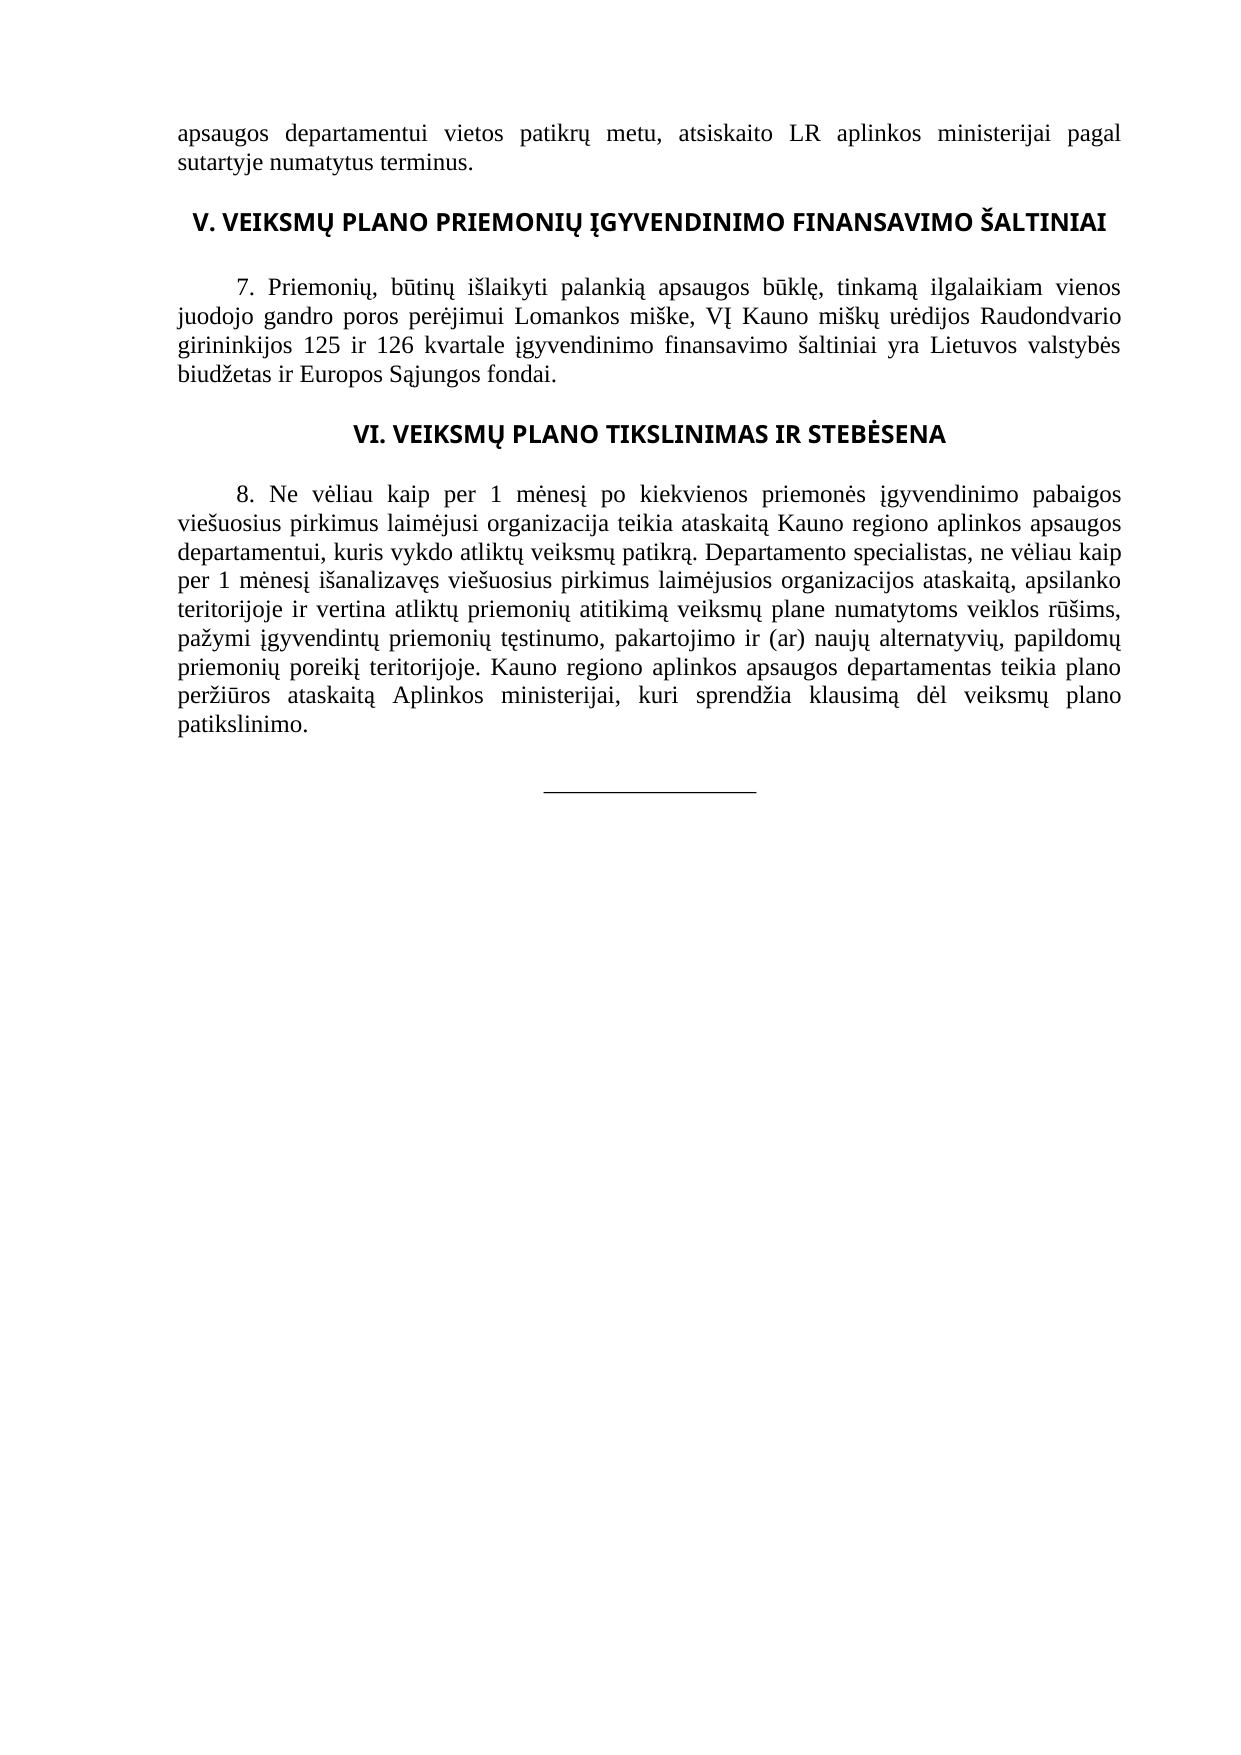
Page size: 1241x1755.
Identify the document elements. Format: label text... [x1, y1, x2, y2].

text 7. Priemonių, būtinų išlaikyti palankią apsaugos būklę, tinkamą ilgalaikiam vienos juodojo gandro poros perėjimui Lomankos miške, VĮ Kauno miškų urėdijos Raudondvario girininkijos 125 ir 126 kvartale įgyvendinimo finansavimo šaltiniai yra Lietuvos valstybės biudžetas ir Europos Sąjungos fondai. [177, 272, 1122, 387]
text apsaugos departamentui vietos patikrų metu, atsiskaito LR aplinkos ministerijai pagal sutartyje numatytus terminus. [177, 118, 1122, 176]
text V. veiksmų plano priemonių įgyvendinimo finansavimo šaltiniai [177, 204, 1122, 238]
text _________________ [177, 767, 1122, 795]
text VI. veiksmų plano tikslinimas ir stebėsena [177, 416, 1122, 450]
text 8. Ne vėliau kaip per 1 mėnesį po kiekvienos priemonės įgyvendinimo pabaigos viešuosius pirkimus laimėjusi organizacija teikia ataskaitą Kauno regiono aplinkos apsaugos departamentui, kuris vykdo atliktų veiksmų patikrą. Departamento specialistas, ne vėliau kaip per 1 mėnesį išanalizavęs viešuosius pirkimus laimėjusios organizacijos ataskaitą, apsilanko teritorijoje ir vertina atliktų priemonių atitikimą veiksmų plane numatytoms veiklos rūšims, pažymi įgyvendintų priemonių tęstinumo, pakartojimo ir (ar) naujų alternatyvių, papildomų priemonių poreikį teritorijoje. Kauno regiono aplinkos apsaugos departamentas teikia plano peržiūros ataskaitą Aplinkos ministerijai, kuri sprendžia klausimą dėl veiksmų plano patikslinimo. [177, 479, 1122, 738]
